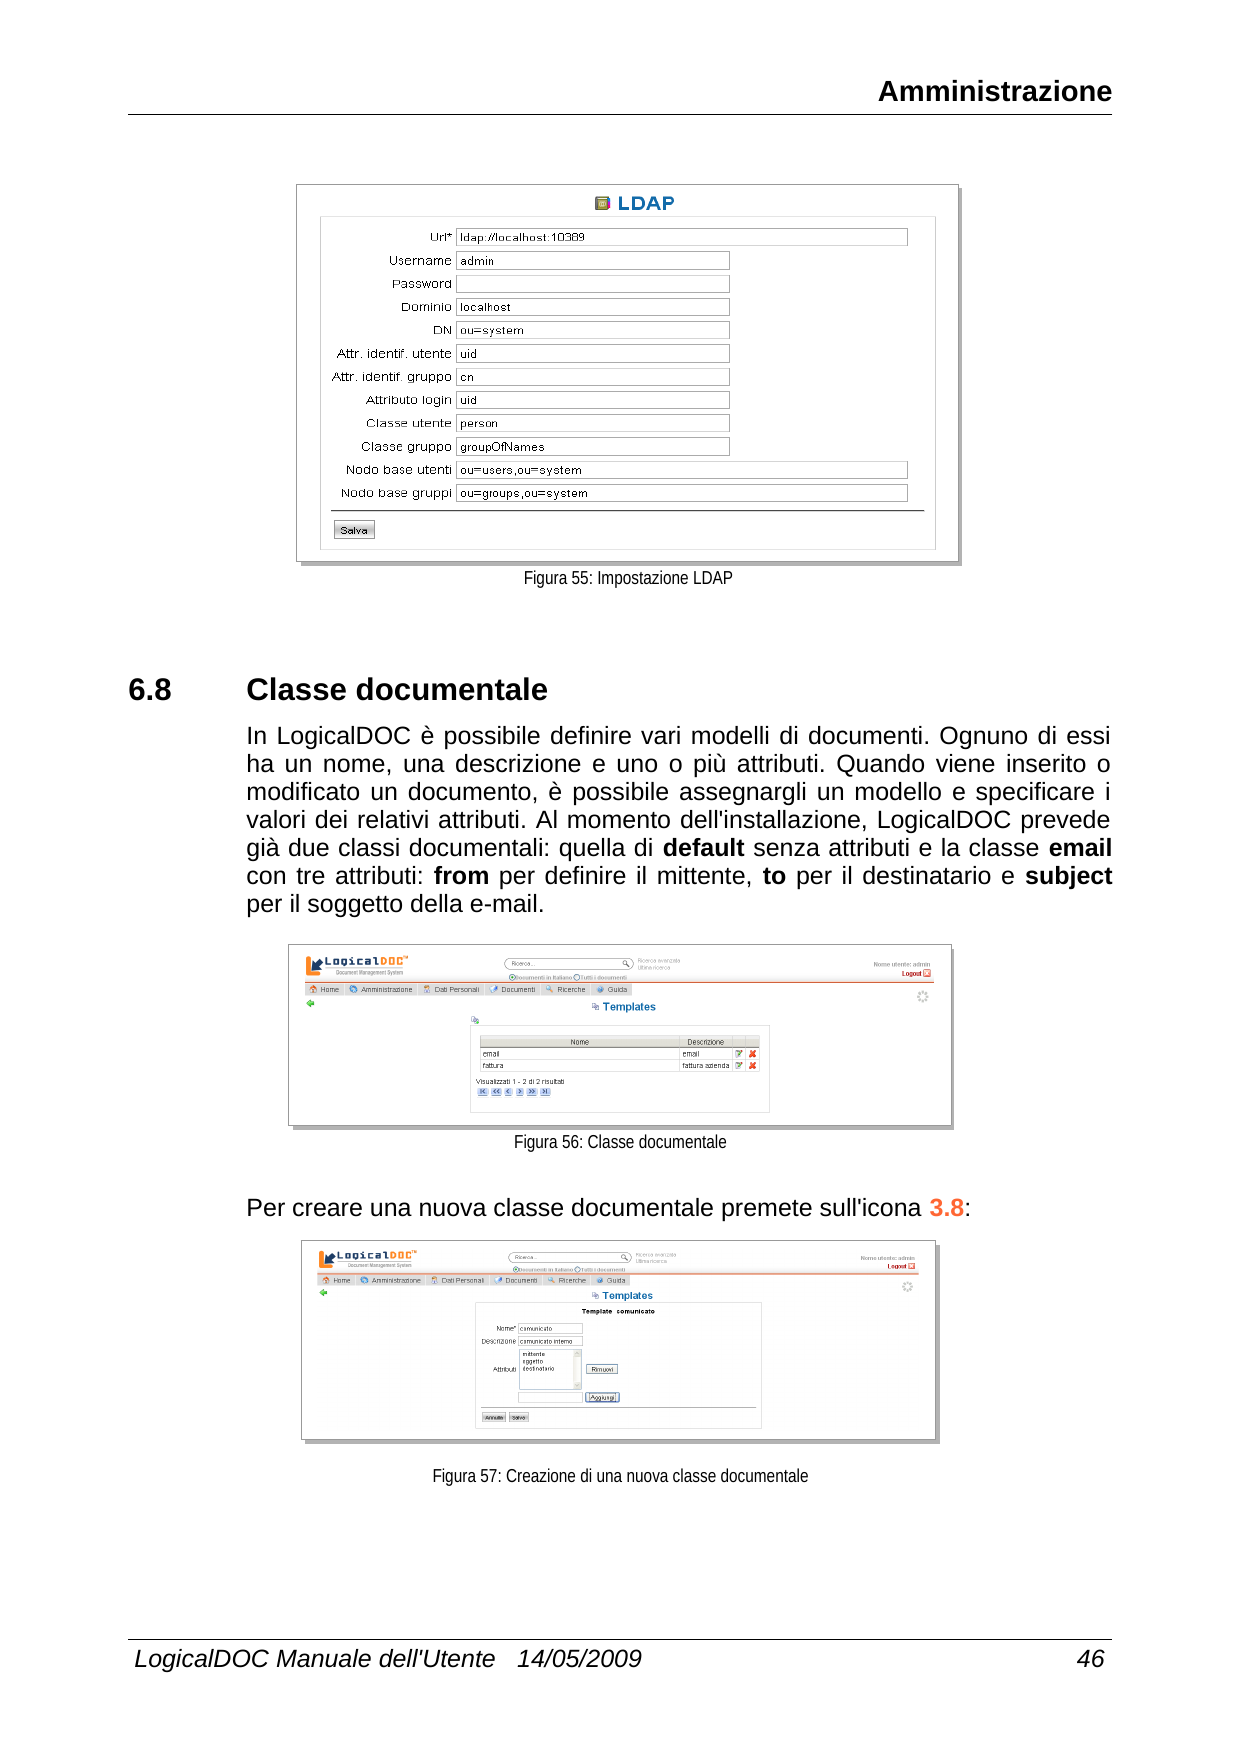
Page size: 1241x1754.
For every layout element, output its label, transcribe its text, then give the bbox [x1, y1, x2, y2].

text Figura 57: Creazione di una nuova classe documentale [288, 1463, 952, 1486]
text Per creare una nuova classe documentale premete sull'icona 3.8: [246, 1193, 1112, 1221]
text Figura 56: Classe documentale [288, 1126, 952, 1153]
text In LogicalDOC è possibile definire vari modelli di documenti. Ognuno di essi ha un nome, una descrizione e uno o più attributi. Quando viene inserito o modificato un documento, è possibile assegnargli un modello e specificare i valori dei relativi attributi. Al momento dell'installazione, LogicalDOC prevede già due classi documentali: quella di default senza attributi e la classe email con tre attributi: from per definire il mittente, to per il destinatario e subject per il soggetto della e-mail. [246, 722, 1112, 917]
subtitle Classe documentale [128, 672, 1112, 707]
picture [317, 1249, 919, 1431]
picture [305, 953, 934, 1116]
text Figura 55: Impostazione LDAP [296, 562, 960, 589]
